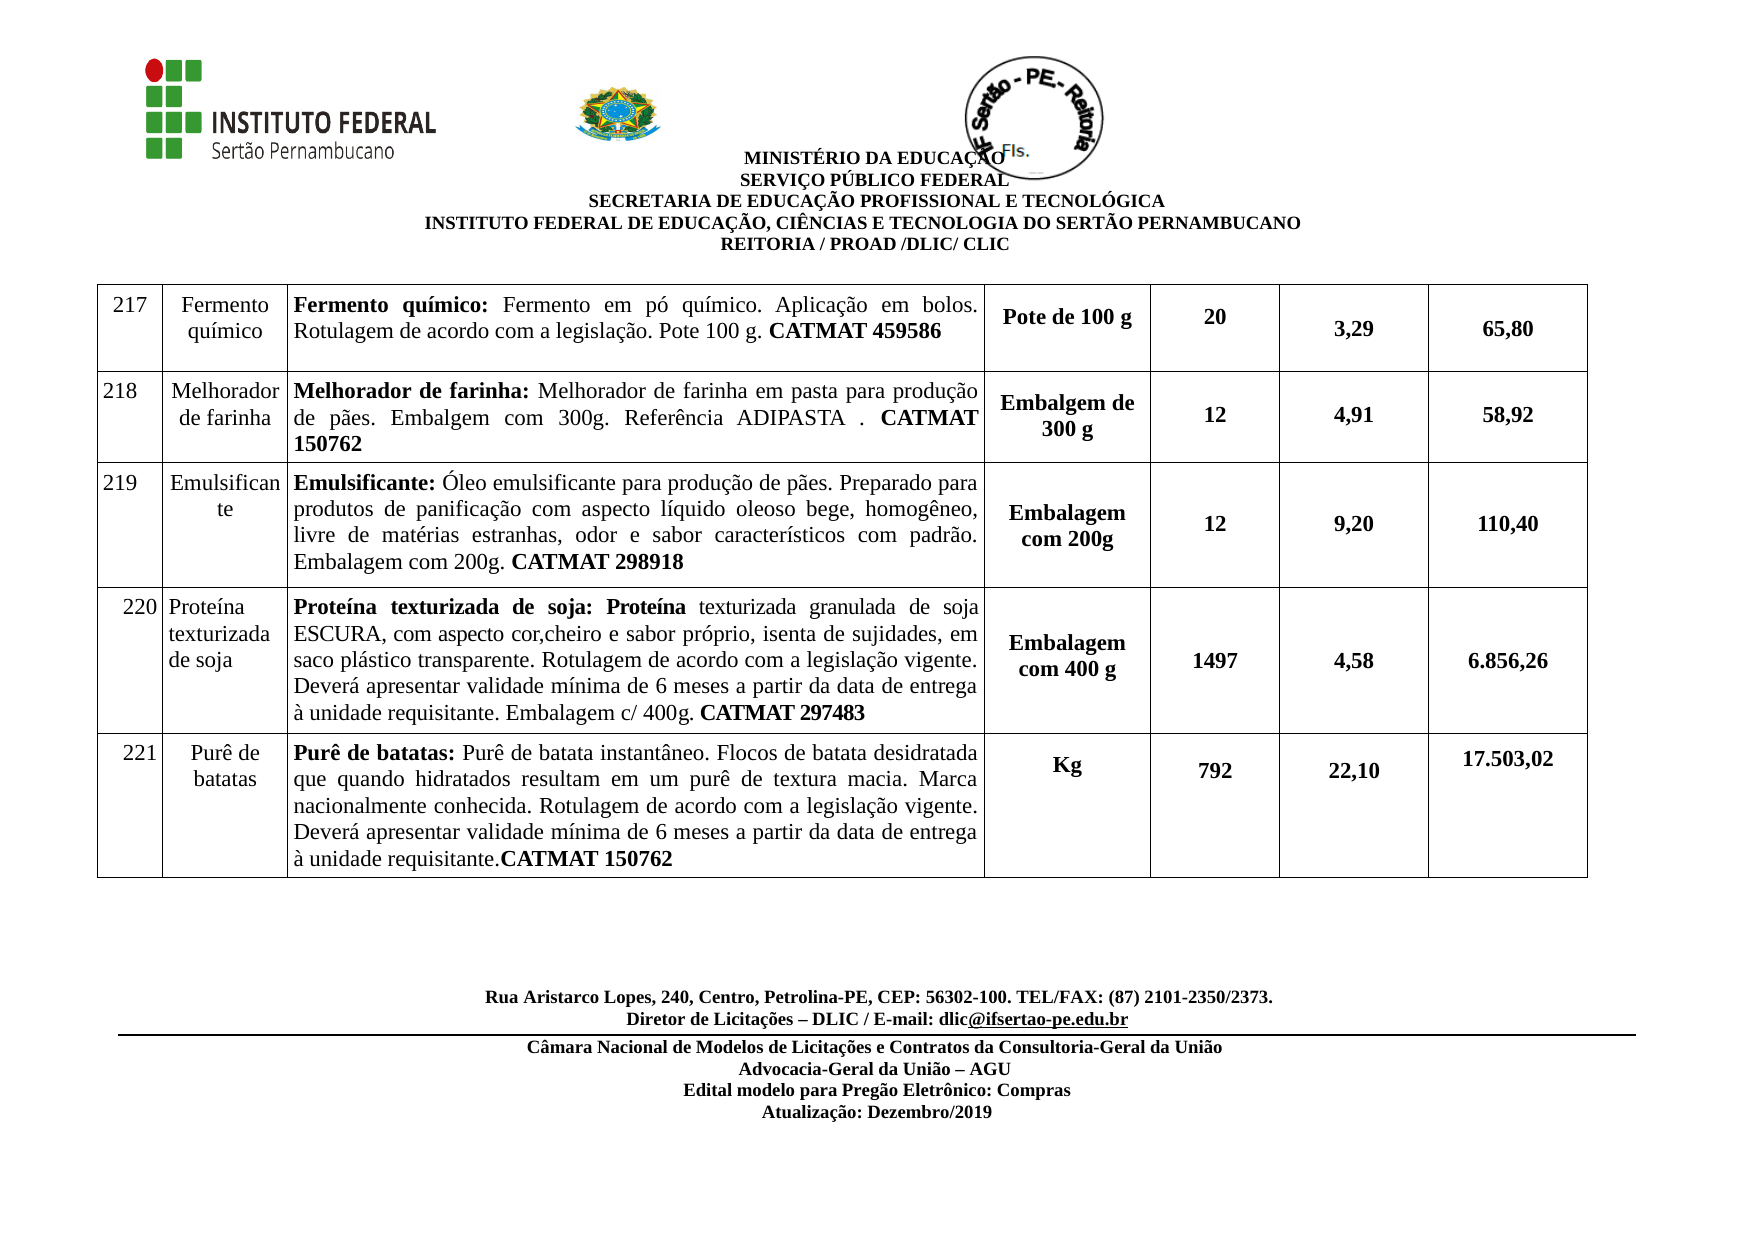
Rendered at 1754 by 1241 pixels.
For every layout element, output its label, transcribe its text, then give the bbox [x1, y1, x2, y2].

table_cell Purê de batatas [163, 734, 287, 877]
table_cell Embalagem com 200g [985, 463, 1150, 587]
picture [957, 45, 1111, 186]
table_cell 221 [98, 734, 162, 877]
table_cell 22,10 [1280, 734, 1428, 877]
table_cell Kg [985, 734, 1150, 877]
table_cell Embalgem de 300 g [985, 372, 1150, 462]
table_cell Embalagem com 400 g [985, 588, 1150, 732]
table_cell 17.503,02 [1429, 734, 1587, 877]
table_cell 65,80 [1429, 285, 1587, 371]
table_cell 220 [98, 588, 162, 732]
table_cell Pote de 100 g [985, 285, 1150, 371]
table_cell Fermento químico: Fermento em pó químico. Aplicação em bolos. Rotulagem de acordo com a legislação. Pote 100 g. CATMAT 459586 [288, 285, 984, 371]
table_cell 219 [98, 463, 162, 587]
table_cell 4,91 [1280, 372, 1428, 462]
table_cell Emulsificante [163, 463, 287, 587]
table_cell Proteína texturizada de soja [163, 588, 287, 732]
table_cell Melhorador de farinha: Melhorador de farinha em pasta para produção de pães. Embalgem com 300g. Referência ADIPASTA . CATMAT 150762 [288, 372, 984, 462]
table_cell 110,40 [1429, 463, 1587, 587]
table_cell Emulsificante: Óleo emulsificante para produção de pães. Preparado para produtos de panificação com aspecto líquido oleoso bege, homogêneo, livre de matérias estranhas, odor e sabor característicos com padrão. Embalagem com 200g. CATMAT 298918 [288, 463, 984, 587]
table_cell 58,92 [1429, 372, 1587, 462]
table_cell Purê de batatas: Purê de batata instantâneo. Flocos de batata desidratada que quando hidratados resultam em um purê de textura macia. Marca nacionalmente conhecida. Rotulagem de acordo com a legislação vigente. Deverá apresentar validade mínima de 6 meses a partir da data de entrega à unidade requisitante.CATMAT 150762 [288, 734, 984, 877]
table_cell 12 [1151, 463, 1279, 587]
table_cell 218 [98, 372, 162, 462]
table_cell 9,20 [1280, 463, 1428, 587]
table_cell 1497 [1151, 588, 1279, 732]
table_cell Fermento químico [163, 285, 287, 371]
picture [145, 58, 435, 159]
table_cell 3,29 [1280, 285, 1428, 371]
picture [575, 87, 661, 141]
table_cell 792 [1151, 734, 1279, 877]
table_cell 217 [98, 285, 162, 371]
table_cell 4,58 [1280, 588, 1428, 732]
table_cell 20 [1151, 285, 1279, 371]
table_cell 12 [1151, 372, 1279, 462]
table_cell Proteína texturizada de soja: Proteína texturizada granulada de soja ESCURA, com aspecto cor,cheiro e sabor próprio, isenta de sujidades, em saco plástico transparente. Rotulagem de acordo com a legislação vigente. Deverá apresentar validade mínima de 6 meses a partir da data de entrega à unidade requisitante. Embalagem c/ 400g. CATMAT 297483 [288, 588, 984, 732]
table_cell Melhorador de farinha [163, 372, 287, 462]
table_cell 6.856,26 [1429, 588, 1587, 732]
